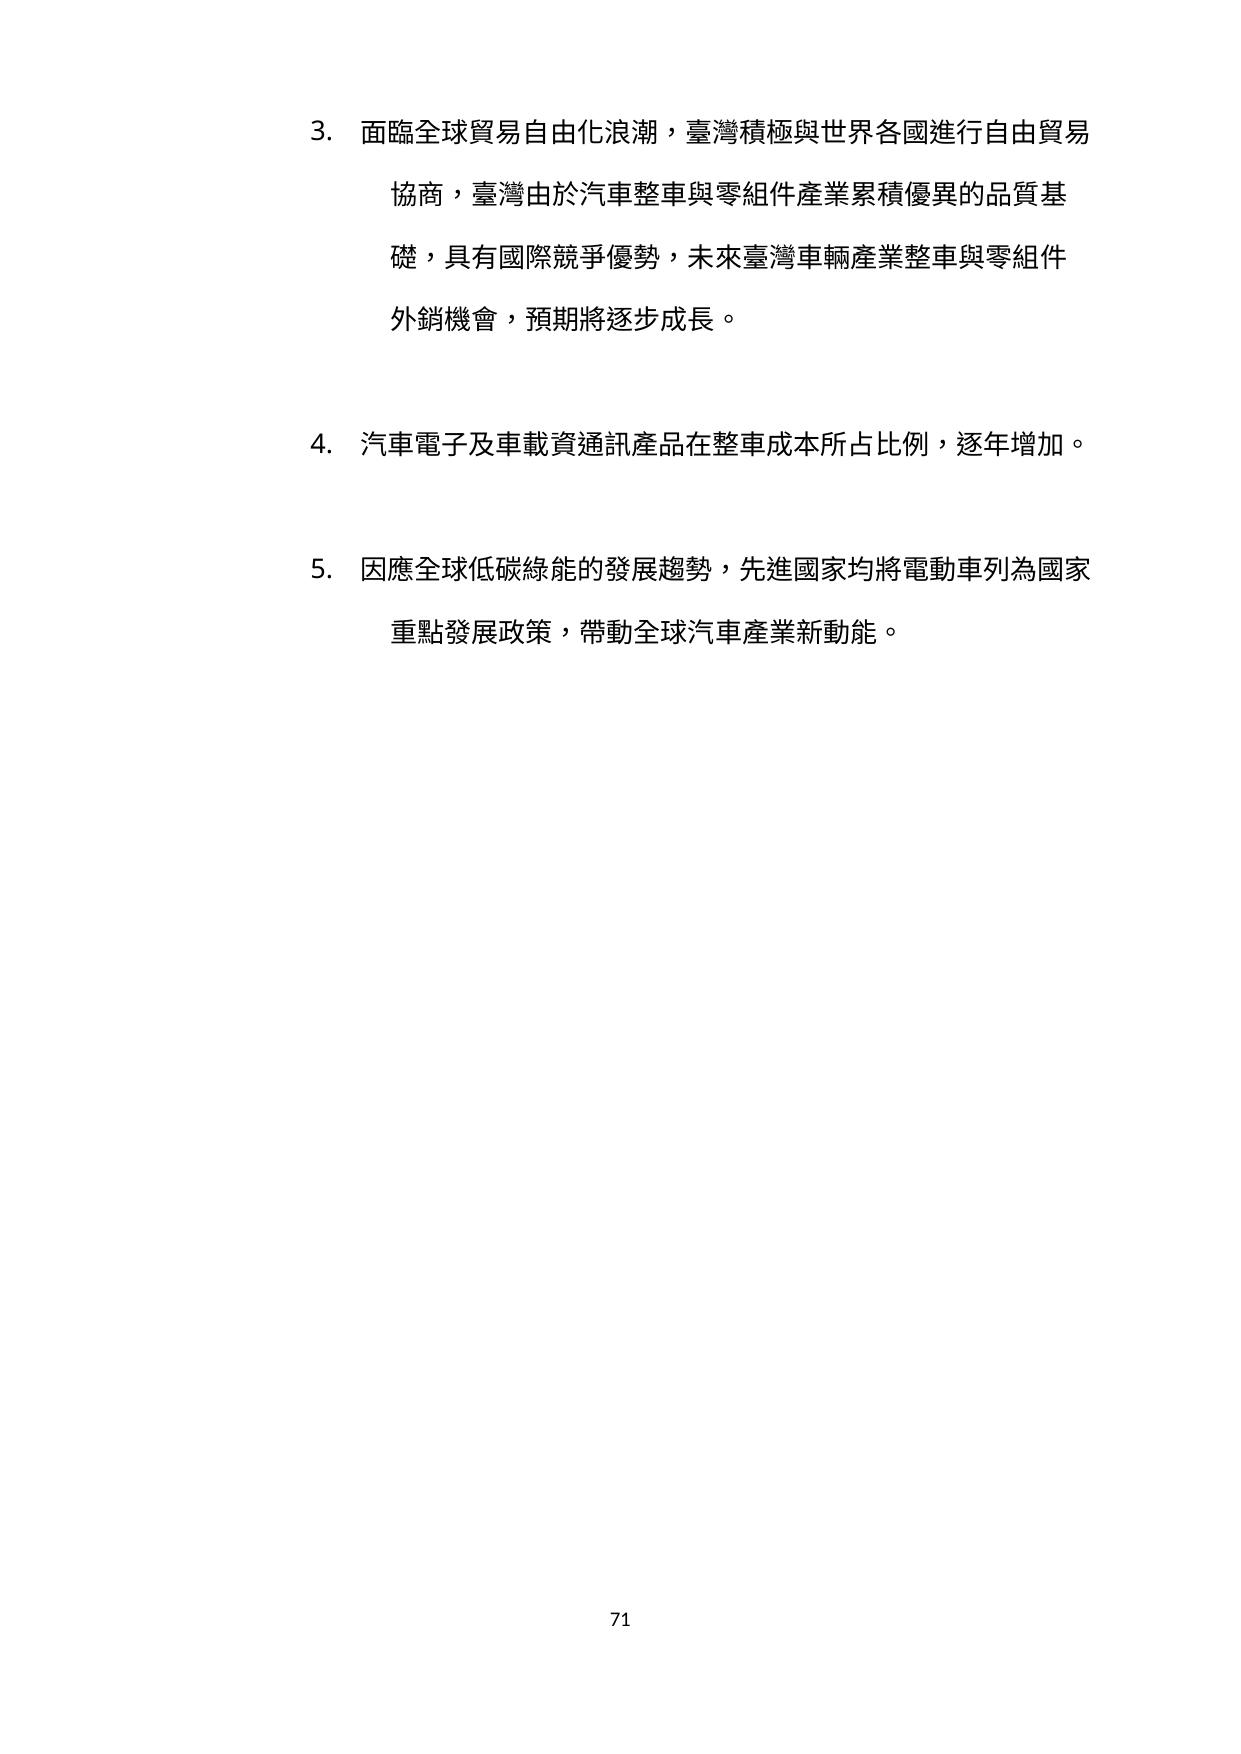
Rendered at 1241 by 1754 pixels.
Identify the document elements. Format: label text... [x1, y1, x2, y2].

list 因應全球低碳綠能的發展趨勢，先進國家均將電動車列為國家重點發展政策，帶動全球汽車產業新動能。 [310, 526, 1092, 651]
list 面臨全球貿易自由化浪潮，臺灣積極與世界各國進行自由貿易協商，臺灣由於汽車整車與零組件產業累積優異的品質基礎，具有國際競爭優勢，未來臺灣車輛產業整車與零組件外銷機會，預期將逐步成長。 [310, 89, 1092, 339]
list 汽車電子及車載資通訊產品在整車成本所占比例，逐年增加。 [310, 401, 1092, 464]
